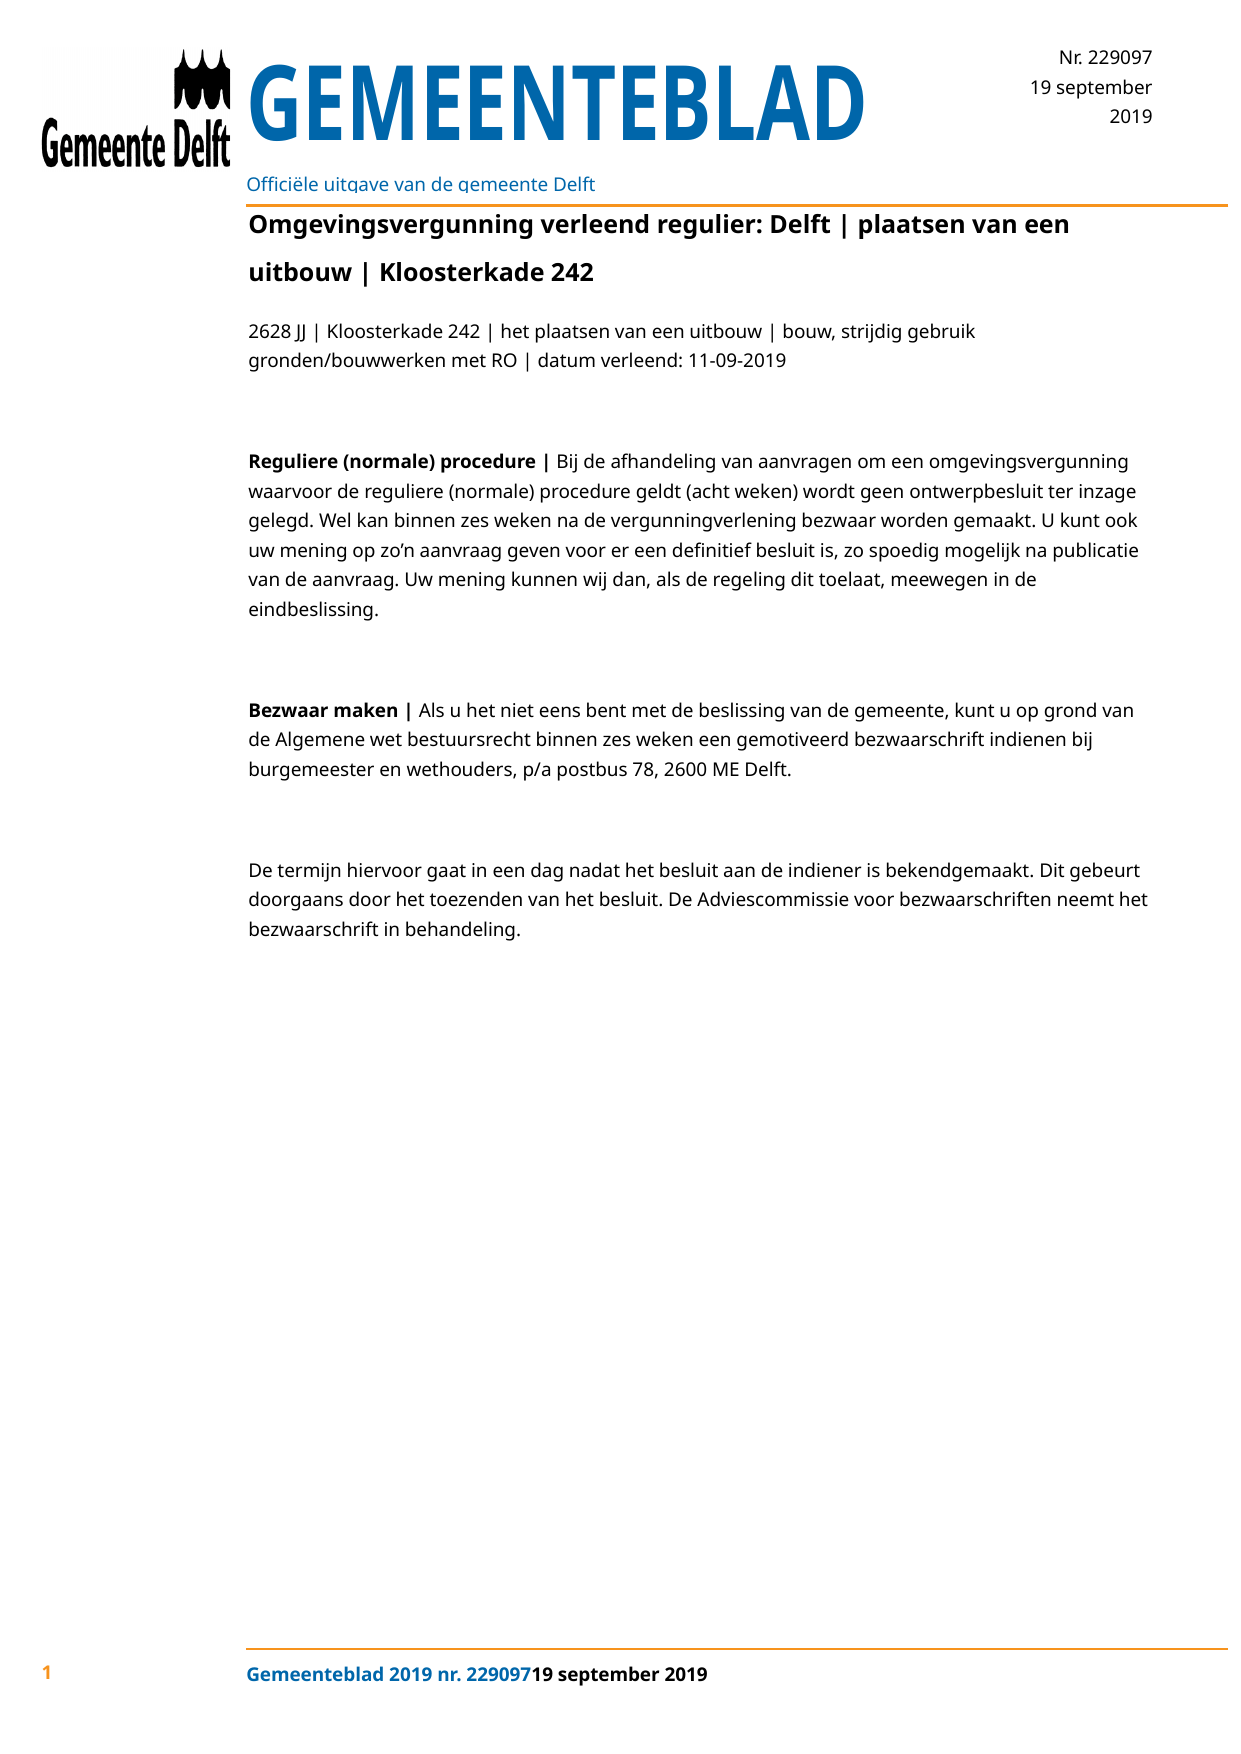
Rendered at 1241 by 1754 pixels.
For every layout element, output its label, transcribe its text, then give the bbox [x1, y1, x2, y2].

text Reguliere (normale) procedure | Bij de afhandeling van aanvragen om een omgevingsvergunning waarvoor de reguliere (normale) procedure geldt (acht weken) wordt geen ontwerpbesluit ter inzage gelegd. Wel kan binnen zes weken na de vergunningverlening bezwaar worden gemaakt. U kunt ook uw mening op zo’n aanvraag geven voor er een definitief besluit is, zo spoedig mogelijk na publicatie van de aanvraag. Uw mening kunnen wij dan, als de regeling dit toelaat, meewegen in de eindbeslissing. [248, 448, 1152, 622]
text 2628 JJ | Kloosterkade 242 | het plaatsen van een uitbouw | bouw, strijdig gebruik gronden/bouwwerken met RO | datum verleend: 11-09-2019 [248, 318, 1152, 373]
text De termijn hiervoor gaat in een dag nadat het besluit aan de indiener is bekendgemaakt. Dit gebeurt doorgaans door het toezenden van het besluit. De Adviescommissie voor bezwaarschriften neemt het bezwaarschrift in behandeling. [248, 857, 1152, 942]
text Omgevingsvergunning verleend regulier: Delft | plaatsen van een uitbouw | Kloosterkade 242 [248, 207, 1152, 288]
text Bezwaar maken | Als u het niet eens bent met de beslissing van de gemeente, kunt u op grond van de Algemene wet bestuursrecht binnen zes weken een gemotiveerd bezwaarschrift indienen bij burgemeester en wethouders, p/a postbus 78, 2600 ME Delft. [248, 697, 1152, 782]
picture [41, 47, 231, 172]
